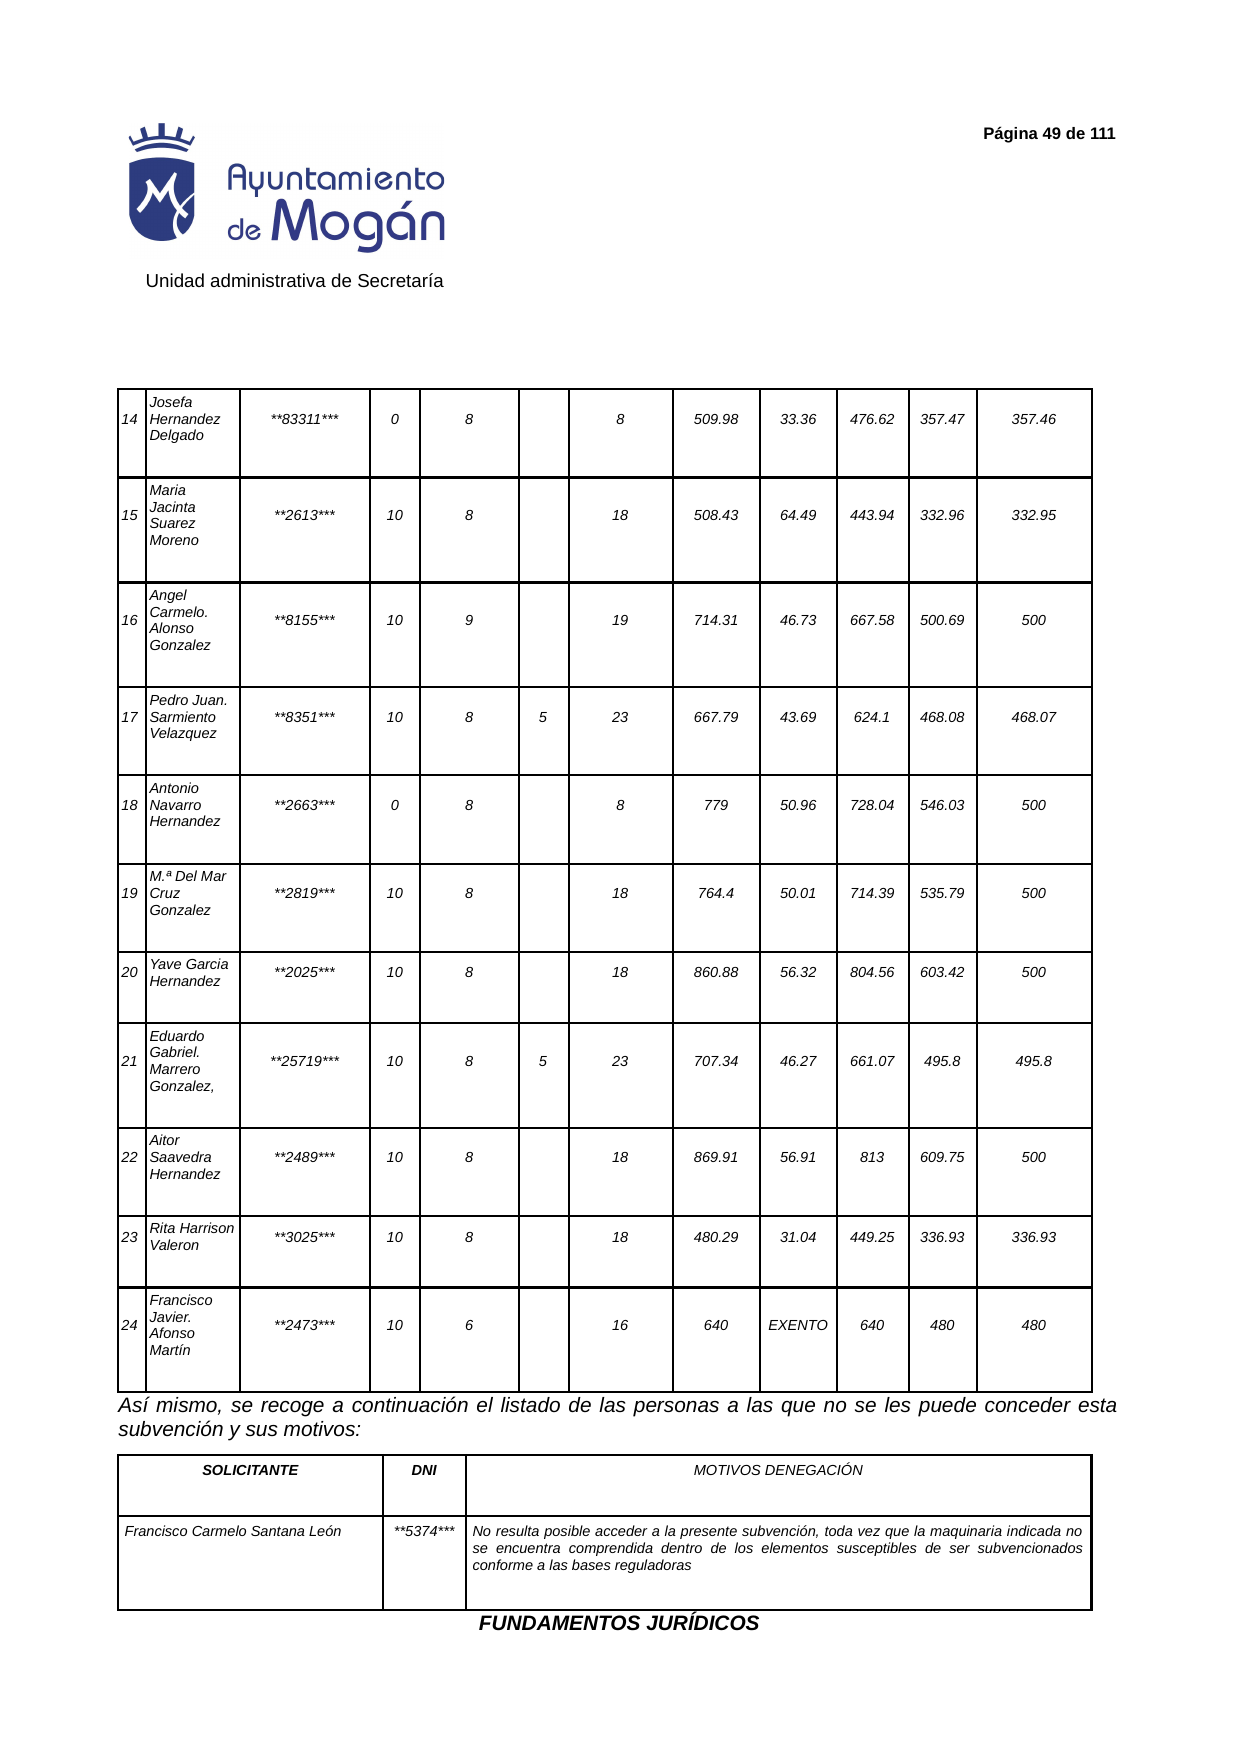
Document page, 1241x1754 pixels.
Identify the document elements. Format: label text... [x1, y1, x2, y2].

table_cell 468,07 [978, 688, 1091, 774]
table_cell 714,31 [674, 584, 759, 686]
table_cell 661,07 [838, 1024, 908, 1127]
table_cell 50,01 [761, 865, 836, 951]
table_cell 23 [119, 1217, 145, 1286]
table_cell 468,08 [910, 688, 976, 774]
table_cell **2819*** [241, 865, 369, 951]
table_cell **8351*** [241, 688, 369, 774]
table_cell **5374*** [384, 1517, 465, 1609]
table_cell 21 [119, 1024, 145, 1127]
table_cell 43,69 [761, 688, 836, 774]
table_cell 357,46 [978, 390, 1091, 476]
table_header DNI [384, 1456, 465, 1514]
table_cell Pedro Juan. Sarmiento Velazquez [147, 688, 239, 774]
table_cell 357,47 [910, 390, 976, 476]
table_cell 336,93 [978, 1217, 1091, 1286]
table_cell 33,36 [761, 390, 836, 476]
table_cell 609,75 [910, 1129, 976, 1215]
table_cell [520, 1129, 568, 1215]
table_cell 779 [674, 776, 759, 862]
table_cell 640 [838, 1289, 908, 1391]
table_cell 869,91 [674, 1129, 759, 1215]
table_cell 764,4 [674, 865, 759, 951]
table_cell 56,32 [761, 953, 836, 1022]
table_cell 20 [119, 953, 145, 1022]
table_cell Eduardo Gabriel. Marrero Gonzalez, [147, 1024, 239, 1127]
table_cell 10 [371, 1024, 419, 1127]
table_cell 860,88 [674, 953, 759, 1022]
table_cell 495,8 [910, 1024, 976, 1127]
text Así mismo, se recoge a continuación el listado de las personas a las que no se les puede conceder esta subvención y sus motivos: [118, 1393, 1122, 1441]
table_cell 17 [119, 688, 145, 774]
table_cell 8 [570, 776, 672, 862]
table_cell 10 [371, 865, 419, 951]
table_cell 804,56 [838, 953, 908, 1022]
table_cell **25719*** [241, 1024, 369, 1127]
table_cell 624,1 [838, 688, 908, 774]
table_cell 6 [421, 1289, 518, 1391]
table_cell M.ª Del Mar Cruz Gonzalez [147, 865, 239, 951]
table_cell 495,8 [978, 1024, 1091, 1127]
table_cell 449,25 [838, 1217, 908, 1286]
table_cell 18 [570, 1129, 672, 1215]
picture [128, 123, 445, 259]
table_cell 46,73 [761, 584, 836, 686]
table_cell [520, 865, 568, 951]
table_cell 500 [978, 1129, 1091, 1215]
table_cell 500 [978, 776, 1091, 862]
table_cell [520, 953, 568, 1022]
table_cell 332,95 [978, 479, 1091, 581]
table_cell 500,69 [910, 584, 976, 686]
table_cell 9 [421, 584, 518, 686]
table_cell 509,98 [674, 390, 759, 476]
table_cell Francisco Javier. Afonso Martín [147, 1289, 239, 1391]
table_cell 480,29 [674, 1217, 759, 1286]
table_cell [520, 776, 568, 862]
table_cell 18 [570, 1217, 672, 1286]
table_cell 480 [978, 1289, 1091, 1391]
table_cell 8 [421, 688, 518, 774]
table_cell 8 [421, 1217, 518, 1286]
table_cell 5 [520, 688, 568, 774]
table_cell Maria Jacinta Suarez Moreno [147, 479, 239, 581]
table_cell Angel Carmelo. Alonso Gonzalez [147, 584, 239, 686]
table_cell Antonio Navarro Hernandez [147, 776, 239, 862]
table_cell Yave Garcia Hernandez [147, 953, 239, 1022]
table_cell 10 [371, 1129, 419, 1215]
table_cell 24 [119, 1289, 145, 1391]
table_cell 18 [570, 953, 672, 1022]
table_cell 10 [371, 1289, 419, 1391]
table_cell 56,91 [761, 1129, 836, 1215]
table_cell 15 [119, 479, 145, 581]
table_cell 813 [838, 1129, 908, 1215]
table_cell **2613*** [241, 479, 369, 581]
table_cell 46,27 [761, 1024, 836, 1127]
table_cell EXENTO [761, 1289, 836, 1391]
table_cell 480 [910, 1289, 976, 1391]
table_cell 8 [421, 479, 518, 581]
table_cell 8 [570, 390, 672, 476]
table_cell 22 [119, 1129, 145, 1215]
table_cell [520, 479, 568, 581]
table_cell 10 [371, 1217, 419, 1286]
table_cell 8 [421, 865, 518, 951]
table_cell 728,04 [838, 776, 908, 862]
table_cell 19 [570, 584, 672, 686]
table_cell 667,79 [674, 688, 759, 774]
table_cell 5 [520, 1024, 568, 1127]
table_cell **2473*** [241, 1289, 369, 1391]
table_cell 16 [570, 1289, 672, 1391]
table_cell 332,96 [910, 479, 976, 581]
table_cell 508,43 [674, 479, 759, 581]
table_cell **3025*** [241, 1217, 369, 1286]
text FUNDAMENTOS JURÍDICOS [118, 1611, 1122, 1635]
table_cell [520, 390, 568, 476]
table_cell 16 [119, 584, 145, 686]
table_cell 19 [119, 865, 145, 951]
table_cell **8155*** [241, 584, 369, 686]
table_cell 23 [570, 688, 672, 774]
table_cell [520, 584, 568, 686]
table_cell [520, 1289, 568, 1391]
table_cell 476,62 [838, 390, 908, 476]
table_cell 8 [421, 776, 518, 862]
table_cell 535,79 [910, 865, 976, 951]
table_cell 8 [421, 953, 518, 1022]
table_cell 64,49 [761, 479, 836, 581]
table_cell **2663*** [241, 776, 369, 862]
table_cell 443,94 [838, 479, 908, 581]
table_cell 336,93 [910, 1217, 976, 1286]
table_cell 667,58 [838, 584, 908, 686]
table_header MOTIVOS DENEGACIÓN [467, 1456, 1090, 1514]
table_cell 18 [119, 776, 145, 862]
table_cell **2489*** [241, 1129, 369, 1215]
table_cell 500 [978, 865, 1091, 951]
table_cell 8 [421, 1129, 518, 1215]
table_cell **83311*** [241, 390, 369, 476]
table_cell 10 [371, 584, 419, 686]
table_cell 10 [371, 688, 419, 774]
table_cell No resulta posible acceder a la presente subvención, toda vez que la maquinaria indicada no se encuentra comprendida dentro de los elementos susceptibles de ser subvencionados conforme a las bases reguladoras [467, 1517, 1090, 1609]
table_cell [520, 1217, 568, 1286]
table_cell 8 [421, 390, 518, 476]
table_cell 31,04 [761, 1217, 836, 1286]
table_header SOLICITANTE [119, 1456, 382, 1514]
table_cell 50,96 [761, 776, 836, 862]
table_cell 8 [421, 1024, 518, 1127]
table_cell 546,03 [910, 776, 976, 862]
table_cell 10 [371, 479, 419, 581]
table_cell 603,42 [910, 953, 976, 1022]
table_cell 640 [674, 1289, 759, 1391]
table_cell 23 [570, 1024, 672, 1127]
table_cell 18 [570, 865, 672, 951]
table_cell 10 [371, 953, 419, 1022]
table_cell Aitor Saavedra Hernandez [147, 1129, 239, 1215]
table_cell 707,34 [674, 1024, 759, 1127]
table_cell 0 [371, 390, 419, 476]
table_cell Francisco Carmelo Santana León [119, 1517, 382, 1609]
table_cell Josefa Hernandez Delgado [147, 390, 239, 476]
table_cell 18 [570, 479, 672, 581]
table_cell 500 [978, 584, 1091, 686]
table_cell **2025*** [241, 953, 369, 1022]
table_cell 14 [119, 390, 145, 476]
table_cell Rita Harrison Valeron [147, 1217, 239, 1286]
table_cell 500 [978, 953, 1091, 1022]
table_cell 0 [371, 776, 419, 862]
table_cell 714,39 [838, 865, 908, 951]
